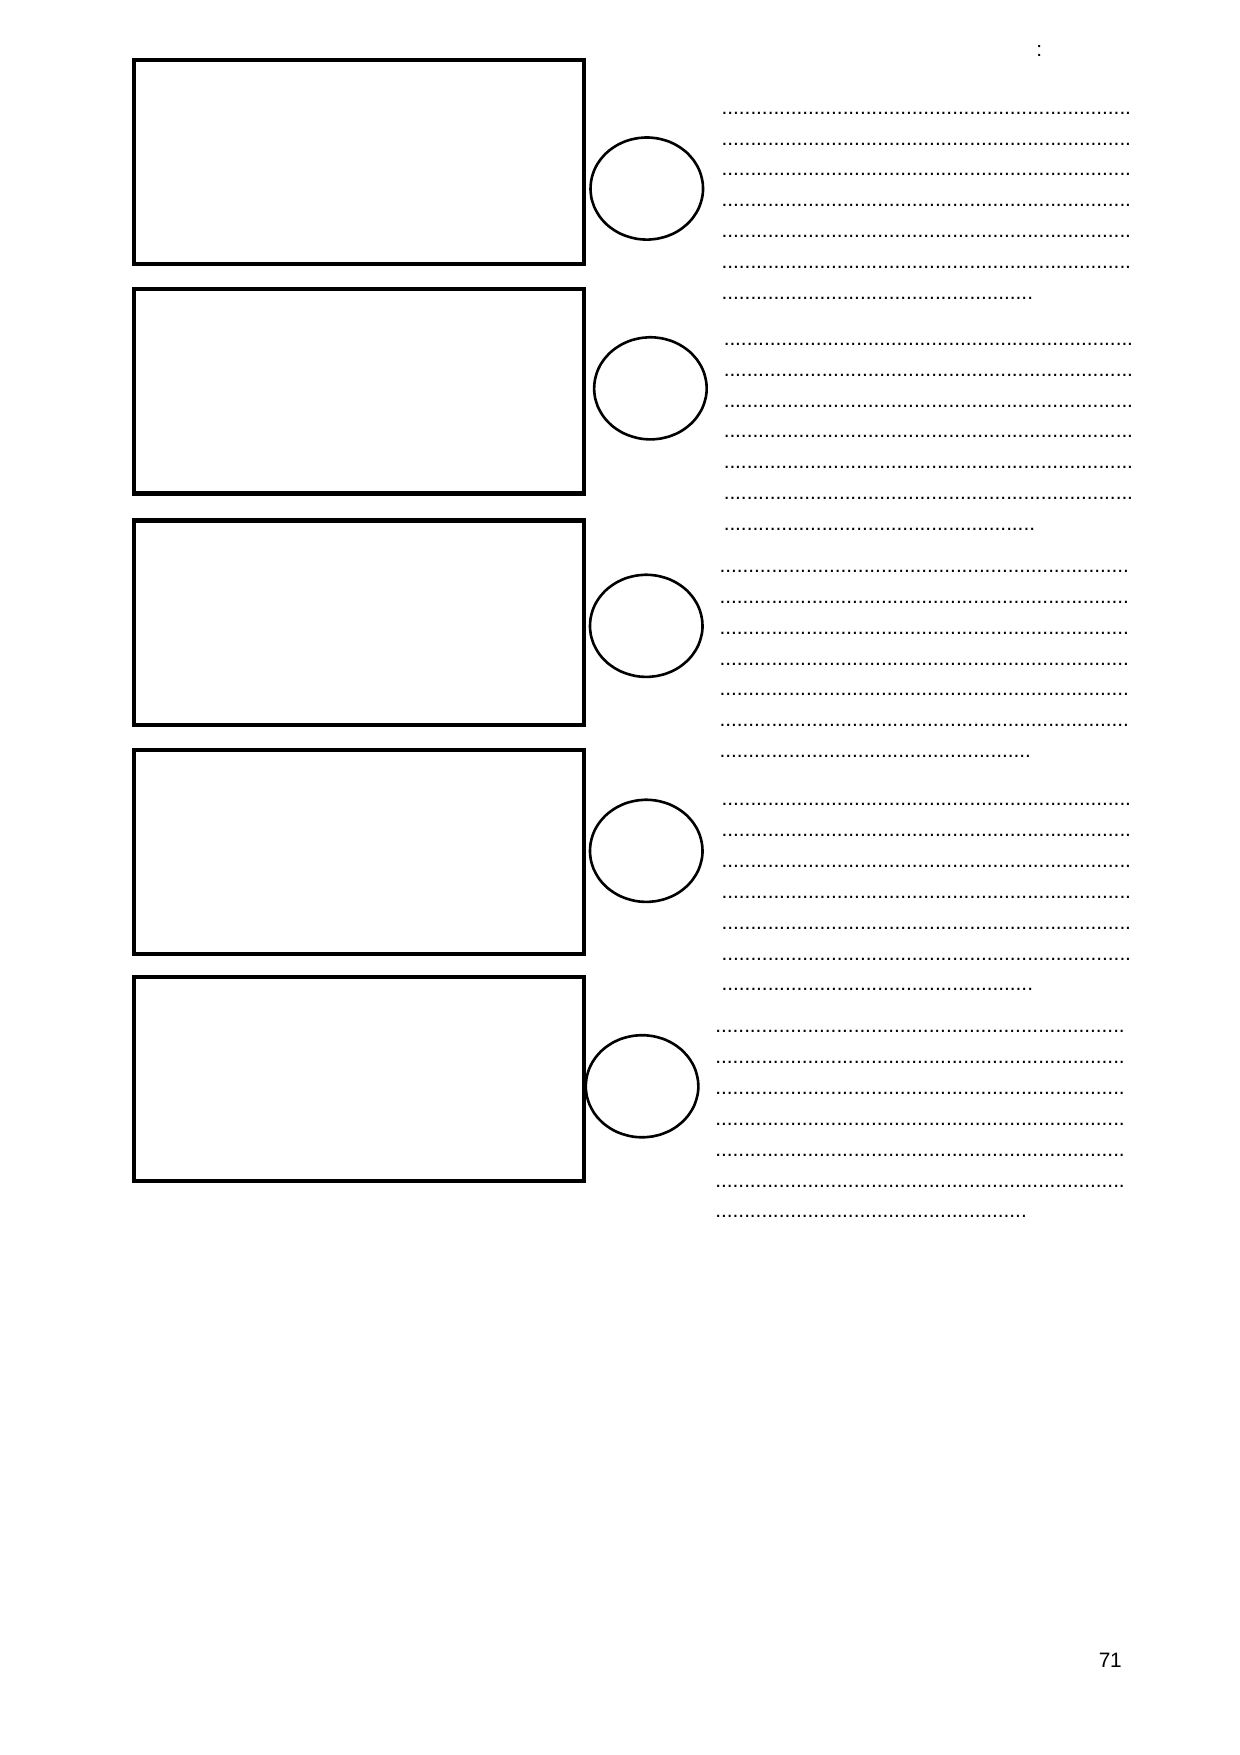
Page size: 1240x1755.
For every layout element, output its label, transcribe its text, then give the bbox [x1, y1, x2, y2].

text : [511, 37, 1121, 61]
